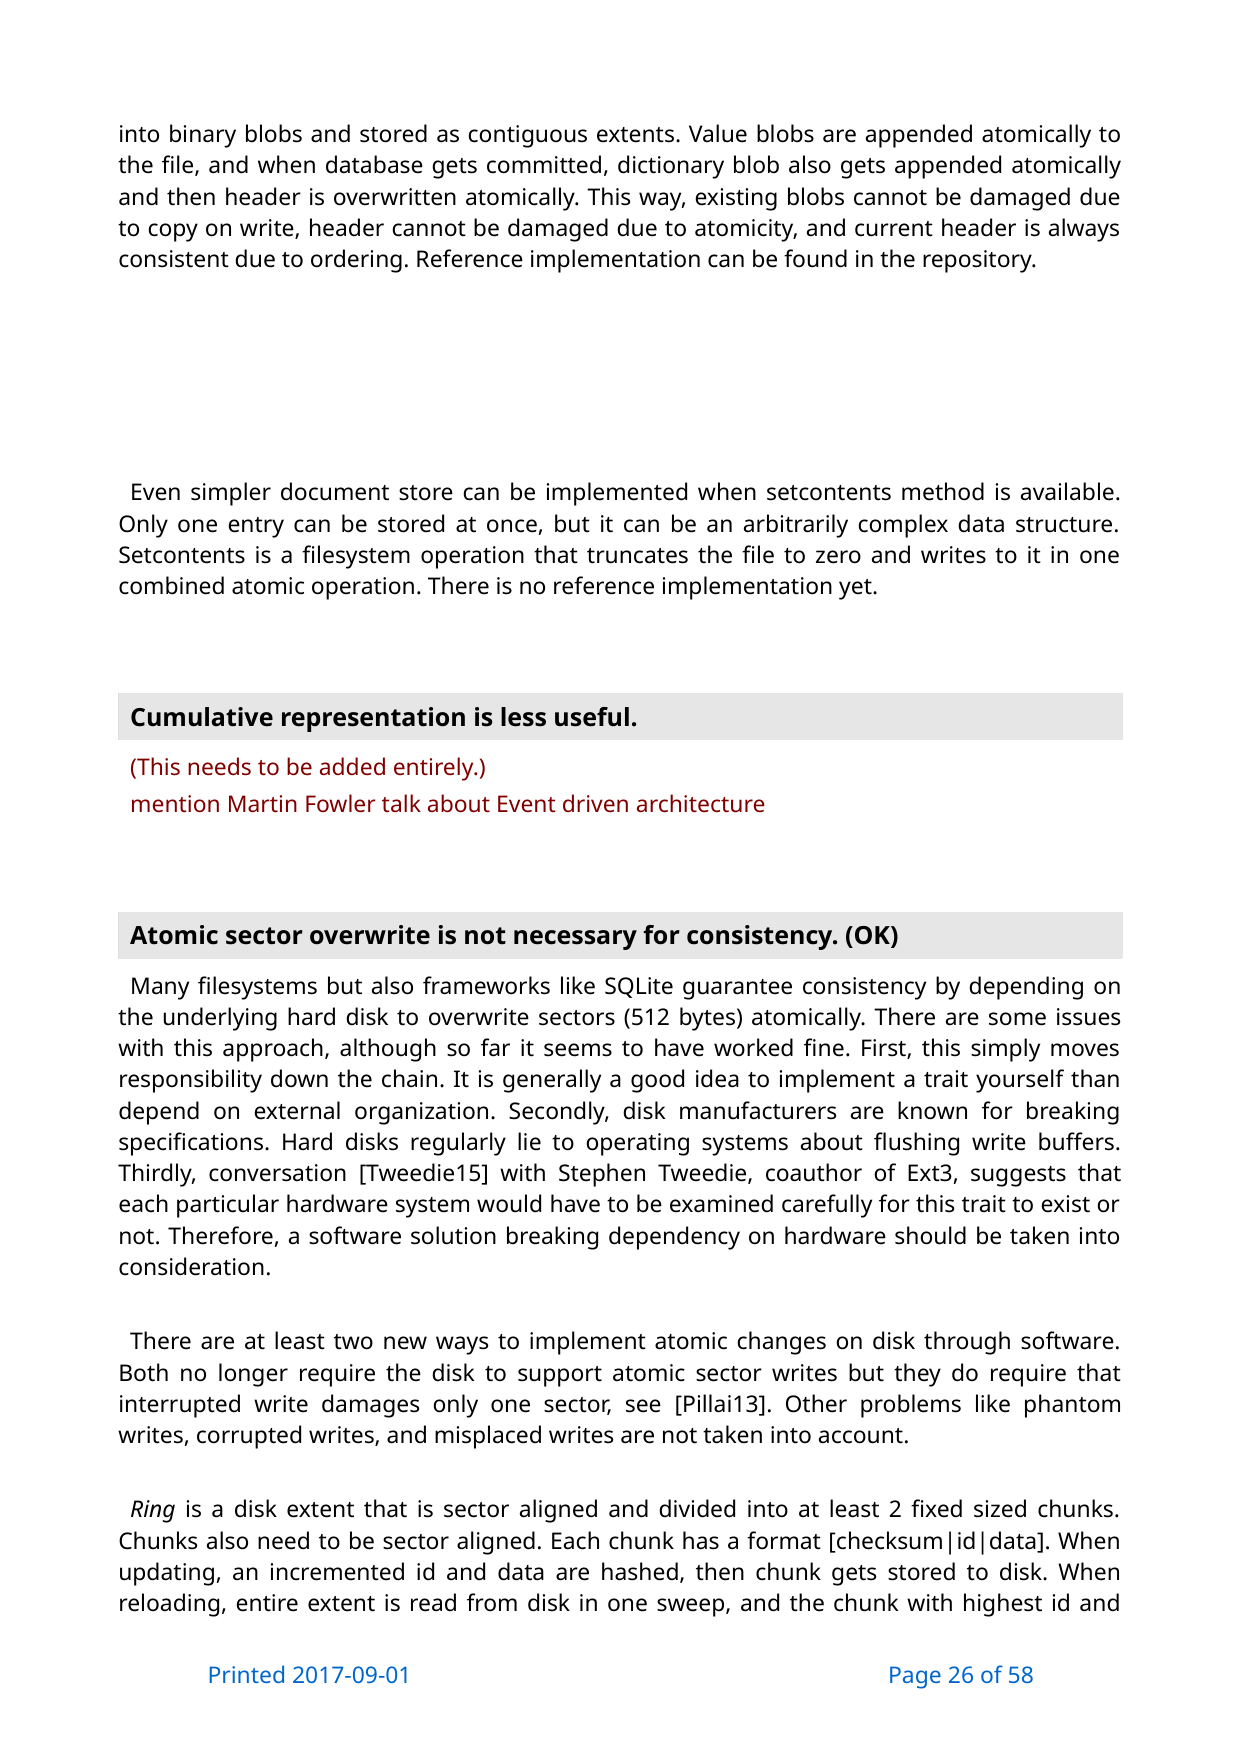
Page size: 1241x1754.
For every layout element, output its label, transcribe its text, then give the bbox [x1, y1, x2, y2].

text mention Martin Fowler talk about Event driven architecture [118, 788, 1122, 820]
text There are at least two new ways to implement atomic changes on disk through software. Both no longer require the disk to support atomic sector writes but they do require that interrupted write damages only one sector, see [Pillai13]. Other problems like phantom writes, corrupted writes, and misplaced writes are not taken into account. [118, 1325, 1122, 1450]
subtitle Atomic sector overwrite is not necessary for consistency. (OK) [119, 913, 1122, 958]
text Ring is a disk extent that is sector aligned and divided into at least 2 fixed sized chunks. Chunks also need to be sector aligned. Each chunk has a format [checksum|id|data]. When updating, an incremented id and data are hashed, then chunk gets stored to disk. When reloading, entire extent is read from disk in one sweep, and the chunk with highest id and [118, 1493, 1122, 1618]
subtitle Cumulative representation is less useful. [119, 694, 1122, 739]
text into binary blobs and stored as contiguous extents. Value blobs are appended atomically to the file, and when database gets committed, dictionary blob also gets appended atomically and then header is overwritten atomically. This way, existing blobs cannot be damaged due to copy on write, header cannot be damaged due to atomicity, and current header is always consistent due to ordering. Reference implementation can be found in the repository. [118, 118, 1122, 274]
text Many filesystems but also frameworks like SQLite guarantee consistency by depending on the underlying hard disk to overwrite sectors (512 bytes) atomically. There are some issues with this approach, although so far it seems to have worked fine. First, this simply moves responsibility down the chain. It is generally a good idea to implement a trait yourself than depend on external organization. Secondly, disk manufacturers are known for breaking specifications. Hard disks regularly lie to operating systems about flushing write buffers. Thirdly, conversation [Tweedie15] with Stephen Tweedie, coauthor of Ext3, suggests that each particular hardware system would have to be examined carefully for this trait to exist or not. Therefore, a software solution breaking dependency on hardware should be taken into consideration. [118, 970, 1122, 1282]
text (This needs to be added entirely.) [118, 751, 1122, 782]
text Even simpler document store can be implemented when setcontents method is available. Only one entry can be stored at once, but it can be an arbitrarily complex data structure. Setcontents is a filesystem operation that truncates the file to zero and writes to it in one combined atomic operation. There is no reference implementation yet. [118, 476, 1122, 601]
